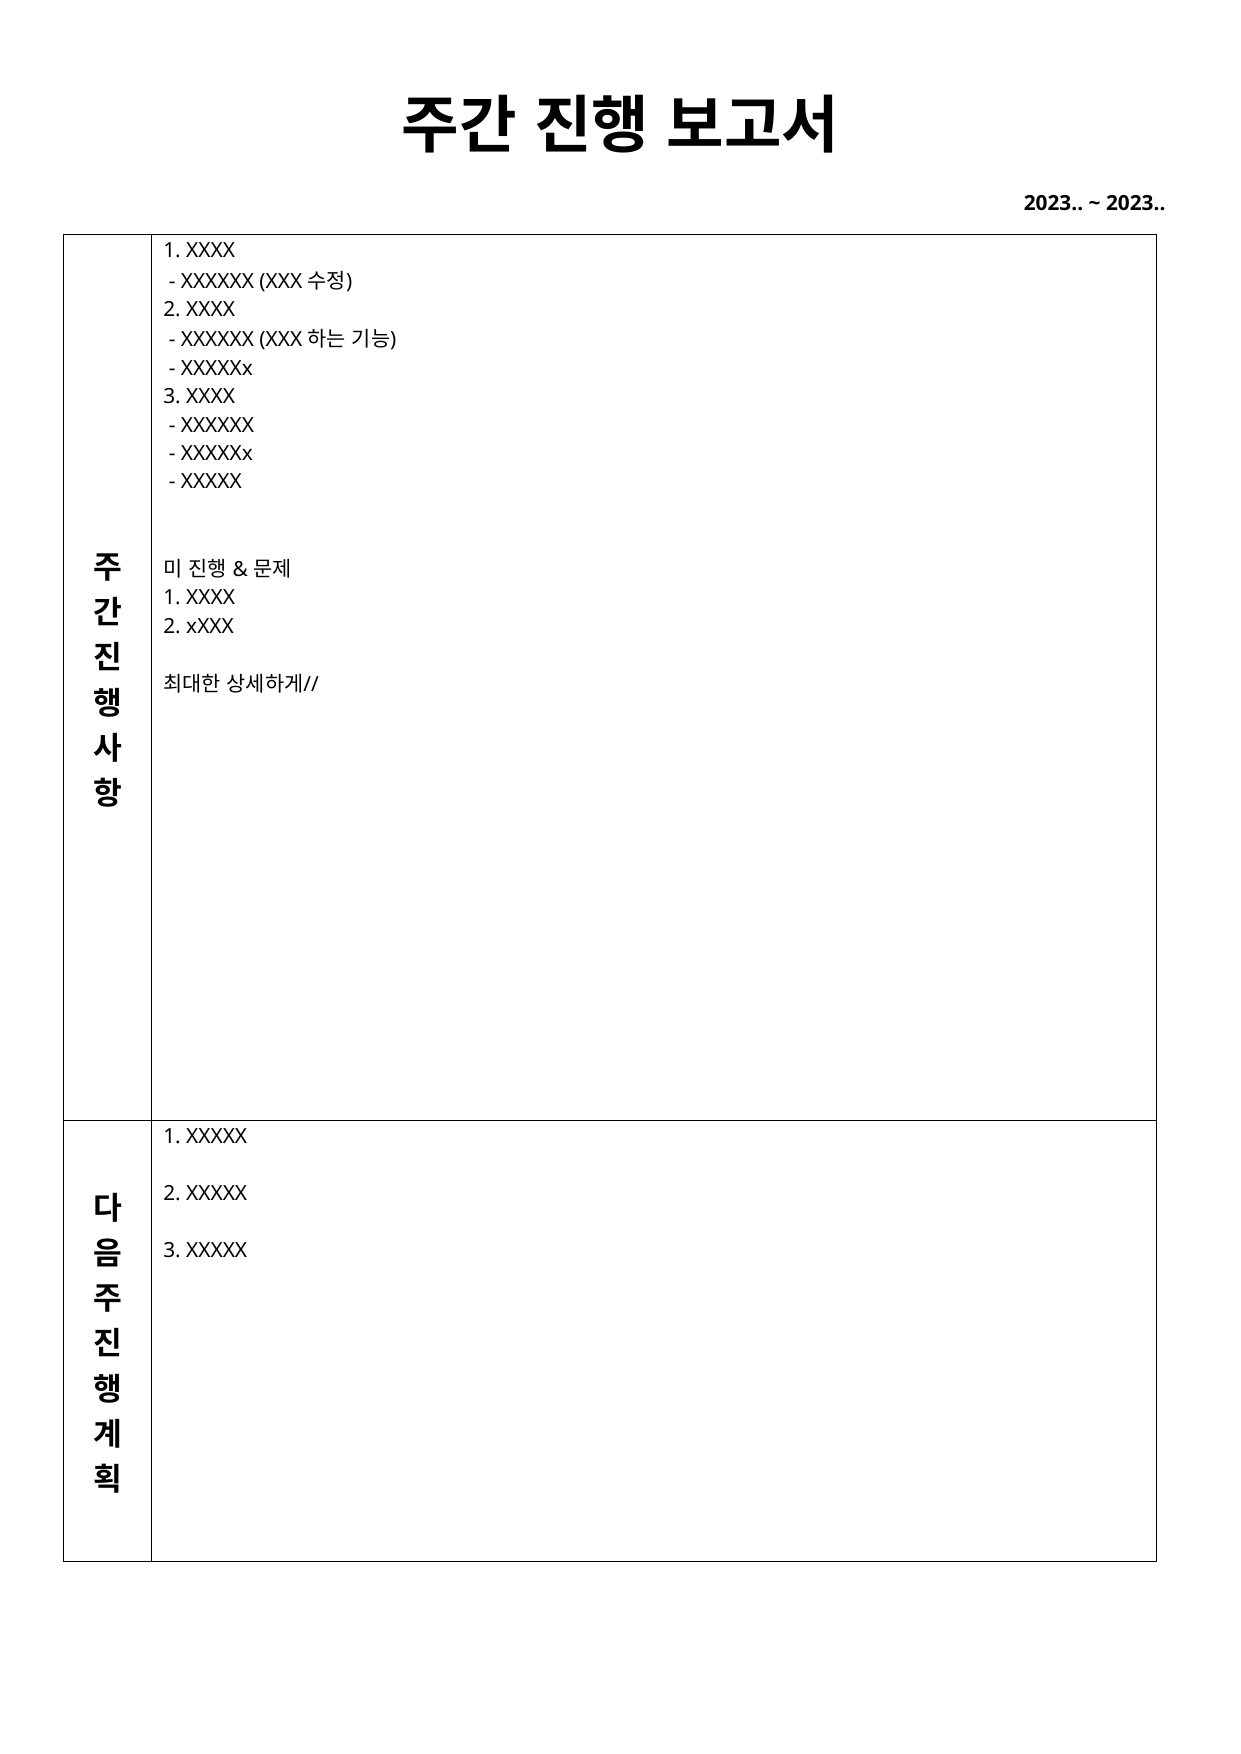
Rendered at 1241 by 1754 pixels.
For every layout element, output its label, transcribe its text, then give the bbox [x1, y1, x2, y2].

text 주간 진행 보고서 [75, 75, 1165, 166]
table_header 주 간 진 행 사 항 [64, 235, 151, 1120]
table_cell 다 음 주 진 행 계 획 [64, 1121, 151, 1561]
text 2023.. ~ 2023.. [75, 188, 1165, 216]
table_cell 1. XXXXX 2. XXXXX 3. XXXXX [152, 1121, 1156, 1561]
table_header 1. XXXX - XXXXXX (XXX 수정) 2. XXXX - XXXXXX (XXX 하는 기능) - XXXXXx 3. XXXX - XXXXXX - XXXXXx - XXXXX 미 진행 & 문제 1. XXXX 2. xXXX 최대한 상세하게// [152, 235, 1156, 1120]
